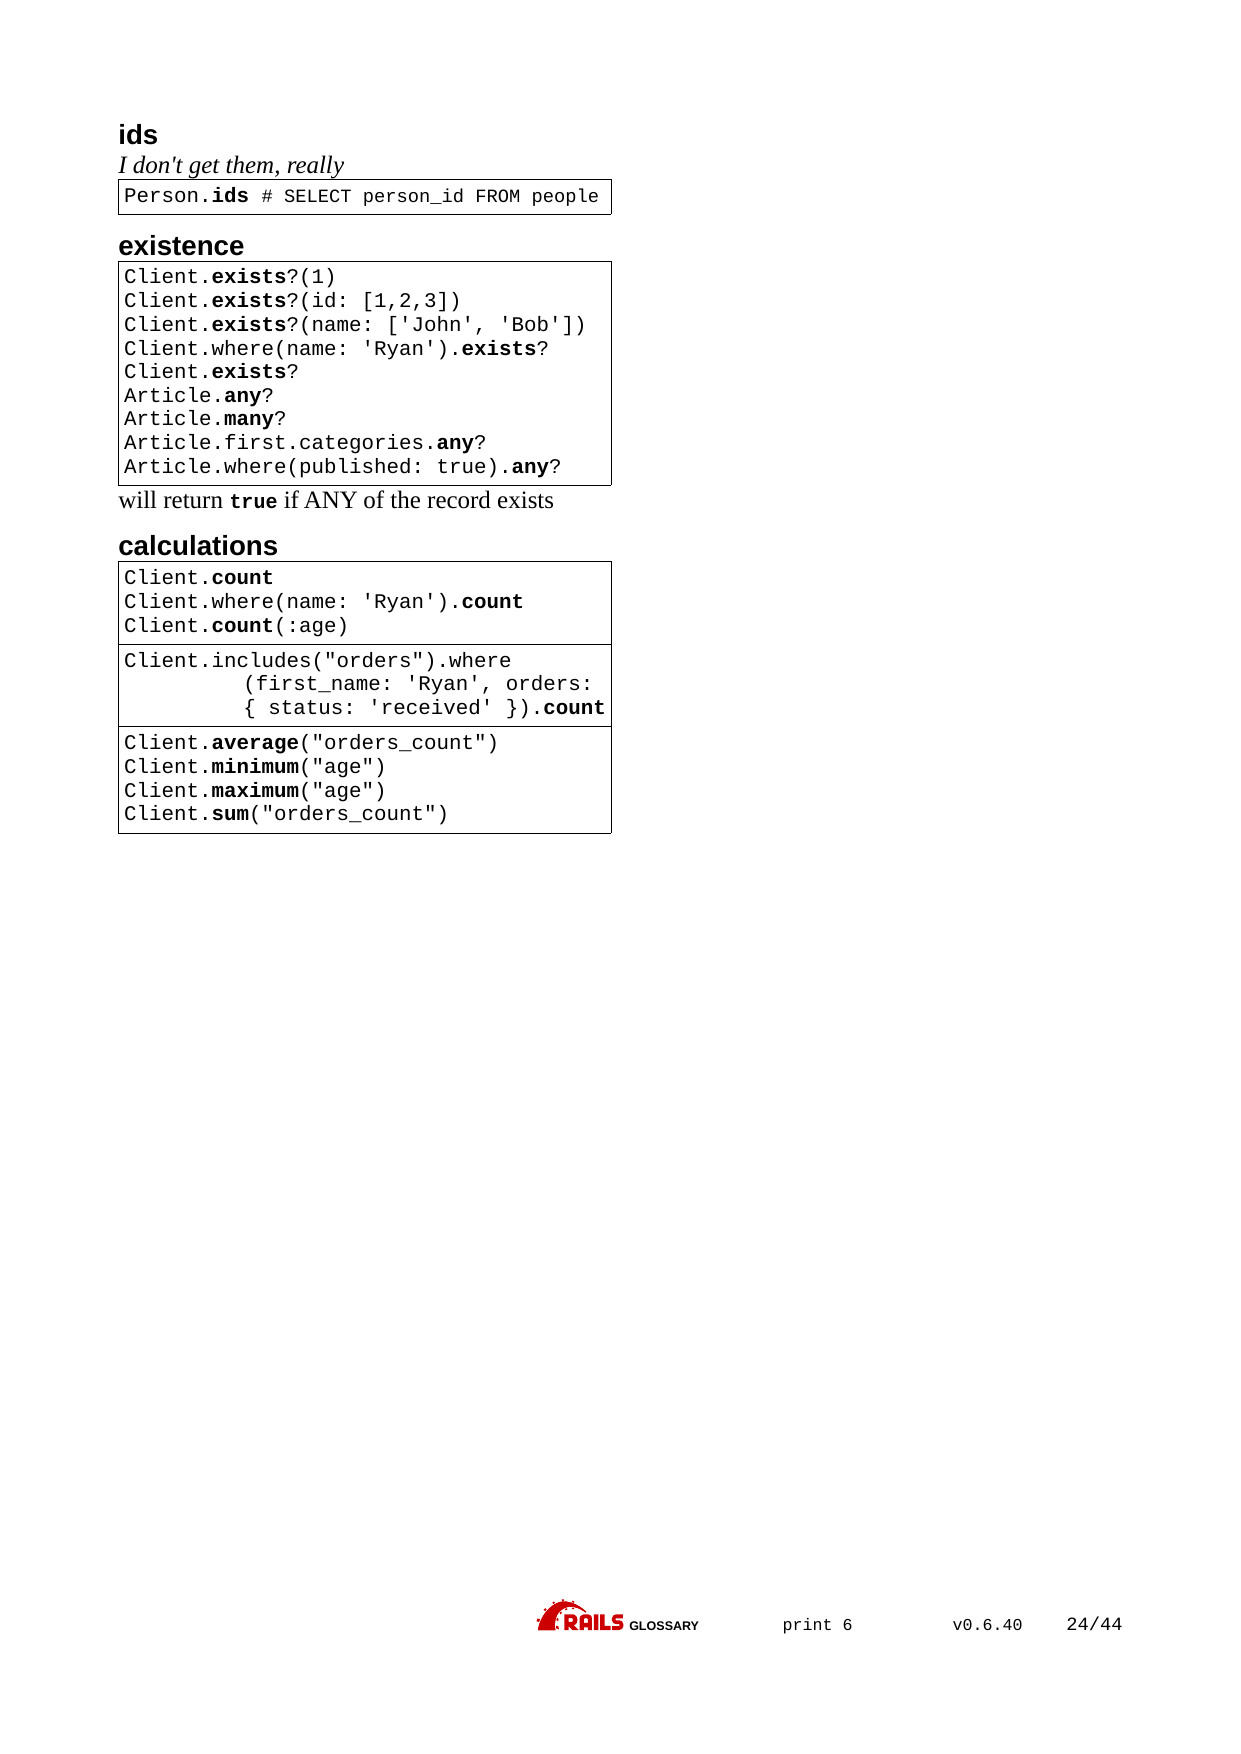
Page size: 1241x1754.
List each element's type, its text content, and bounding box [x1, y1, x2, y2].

text I don't get them, really [118, 150, 611, 179]
table_header Client.exists?(1) Client.exists?(id: [1,2,3]) Client.exists?(name: ['John', 'Bob']) Client.where(name: 'Ryan').exists? Client.exists? Article.any? Article.many? Article.first.categories.any? Article.where(published: true).any? [119, 262, 611, 485]
subtitle calculations [118, 529, 611, 561]
subtitle ids [118, 118, 611, 150]
table_header Person.ids # SELECT person_id FROM people [119, 180, 611, 214]
text will return true if ANY of the record exists [118, 486, 611, 515]
table_header Client.count Client.where(name: 'Ryan').count Client.count(:age) [119, 562, 611, 644]
table_cell Client.includes("orders").where (first_name: 'Ryan', orders: { status: 'received' }).count [119, 645, 611, 726]
table_cell Client.average("orders_count") Client.minimum("age") Client.maximum("age") Client.sum("orders_count") [119, 727, 611, 833]
subtitle existence [118, 229, 611, 261]
